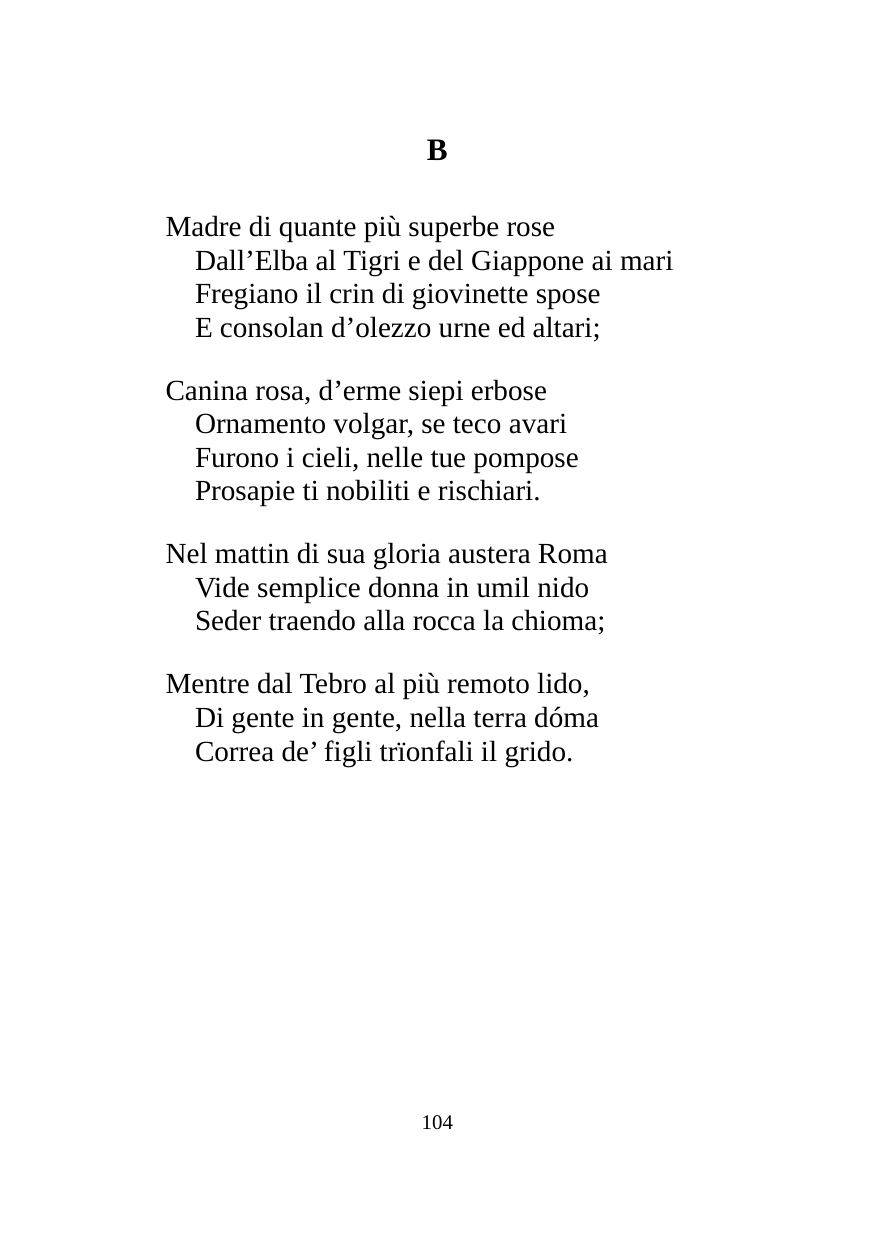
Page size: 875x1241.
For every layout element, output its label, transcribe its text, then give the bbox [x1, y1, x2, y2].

text Mentre dal Tebro al più remoto lido, Di gente in gente, nella terra dóma Correa de’ figli trïonfali il grido. [165, 667, 768, 767]
subtitle B [106, 131, 768, 167]
text Nel mattin di sua gloria austera Roma Vide semplice donna in umil nido Seder traendo alla rocca la chioma; [165, 536, 768, 637]
text Madre di quante più superbe rose Dall’Elba al Tigri e del Giappone ai mari Fregiano il crin di giovinette spose E consolan d’olezzo urne ed altari; [165, 209, 768, 343]
text Canina rosa, d’erme siepi erbose Ornamento volgar, se teco avari Furono i cieli, nelle tue pompose Prosapie ti nobiliti e rischiari. [165, 373, 768, 507]
